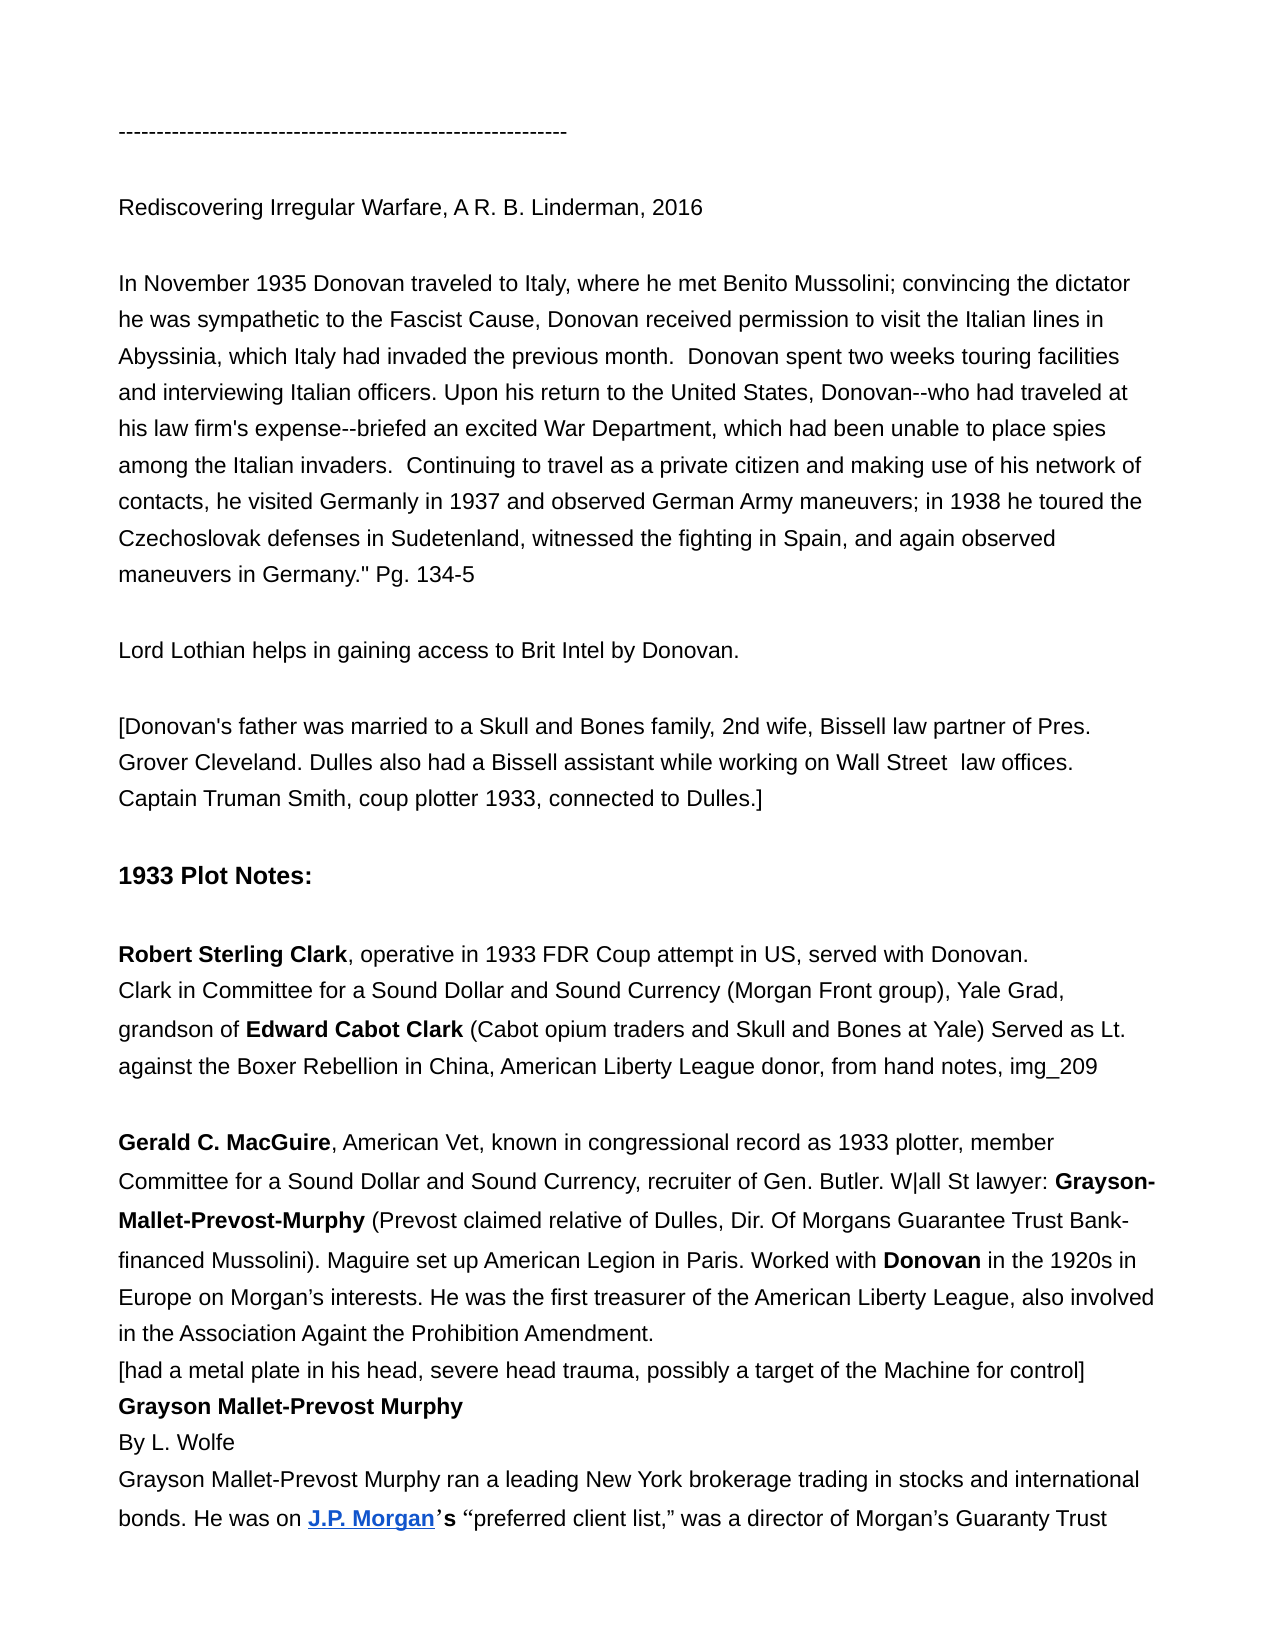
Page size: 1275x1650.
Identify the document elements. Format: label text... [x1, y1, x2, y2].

text 1933 Plot Notes: [118, 861, 1157, 890]
text [had a metal plate in his head, severe head trauma, possibly a target of the Machine for control] [118, 1357, 1157, 1383]
text Gerald C. MacGuire, American Vet, known in congressional record as 1933 plotter, member Committee for a Sound Dollar and Sound Currency, recruiter of Gen. Butler. W|all St lawyer: Grayson-Mallet-Prevost-Murphy (Prevost claimed relative of Dulles, Dir. Of Morgans Guarantee Trust Bank- financed Mussolini). Maguire set up American Legion in Paris. Worked with Donovan in the 1920s in Europe on Morgan’s interests. He was the first treasurer of the American Liberty League, also involved in the Association Againt the Prohibition Amendment. [118, 1129, 1157, 1347]
text In November 1935 Donovan traveled to Italy, where he met Benito Mussolini; convincing the dictator he was sympathetic to the Fascist Cause, Donovan received permission to visit the Italian lines in Abyssinia, which Italy had invaded the previous month. Donovan spent two weeks touring facilities and interviewing Italian officers. Upon his return to the United States, Donovan--who had traveled at his law firm's expense--briefed an excited War Department, which had been unable to place spies among the Italian invaders. Continuing to travel as a private citizen and making use of his network of contacts, he visited Germanly in 1937 and observed German Army maneuvers; in 1938 he toured the Czechoslovak defenses in Sudetenland, witnessed the fighting in Spain, and again observed maneuvers in Germany." Pg. 134-5 [118, 270, 1157, 587]
text ----------------------------------------------------------- [118, 118, 1157, 144]
text Lord Lothian helps in gaining access to Brit Intel by Donovan. [118, 637, 1157, 663]
text Clark in Committee for a Sound Dollar and Sound Currency (Morgan Front group), Yale Grad, grandson of Edward Cabot Clark (Cabot opium traders and Skull and Bones at Yale) Served as Lt. against the Boxer Rebellion in China, American Liberty League donor, from hand notes, img_209 [118, 977, 1157, 1079]
text Robert Sterling Clark, operative in 1933 FDR Coup attempt in US, served with Donovan. [118, 941, 1157, 967]
text Grayson Mallet-Prevost Murphy ran a leading New York brokerage trading in stocks and international bonds. He was on J.P. Morgan’s “preferred client list,” was a director of Morgan’s Guaranty Trust [118, 1466, 1157, 1532]
text Grayson Mallet-Prevost Murphy [118, 1393, 1157, 1419]
text By L. Wolfe [118, 1429, 1157, 1456]
text Rediscovering Irregular Warfare, A R. B. Linderman, 2016 [118, 194, 1157, 220]
text [Donovan's father was married to a Skull and Bones family, 2nd wife, Bissell law partner of Pres. Grover Cleveland. Dulles also had a Bissell assistant while working on Wall Street law offices. Captain Truman Smith, coup plotter 1933, connected to Dulles.] [118, 713, 1157, 812]
